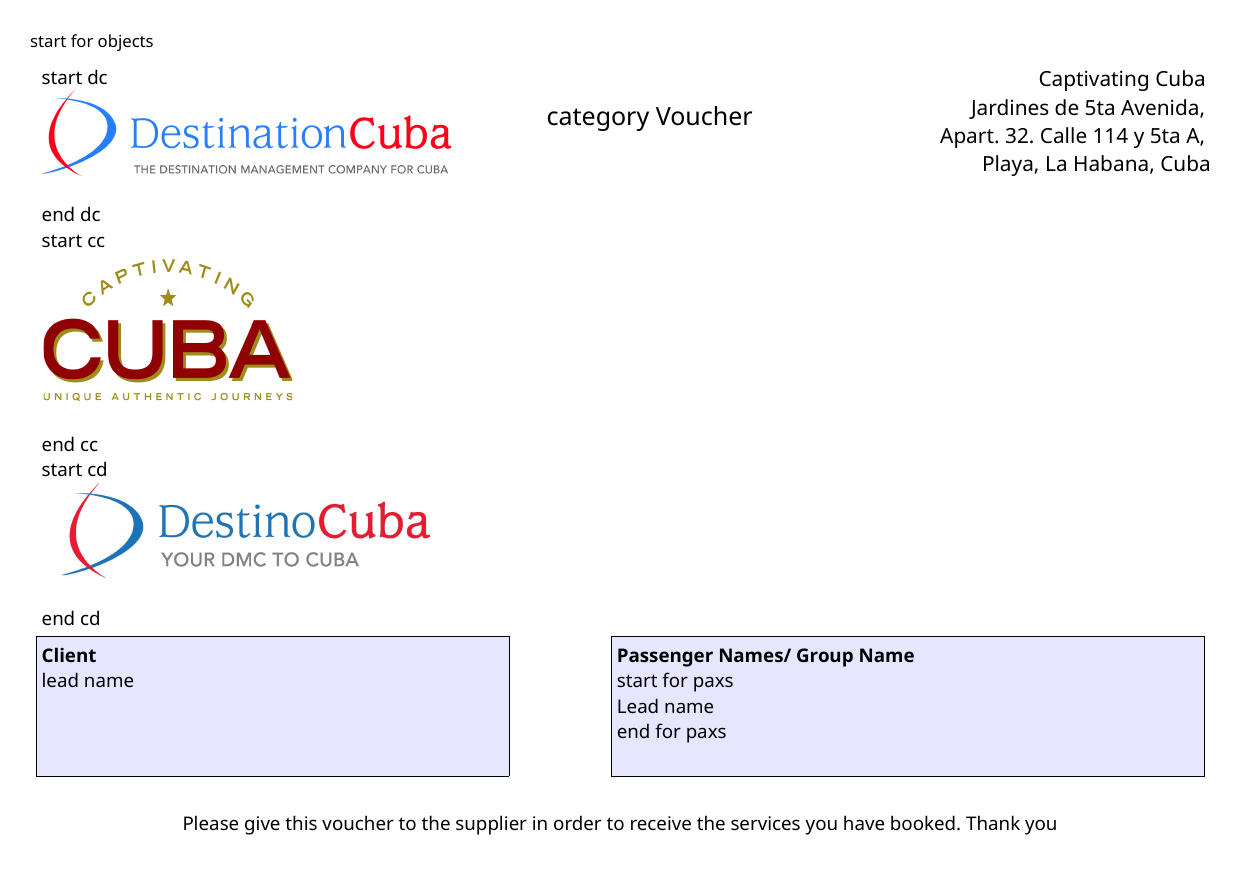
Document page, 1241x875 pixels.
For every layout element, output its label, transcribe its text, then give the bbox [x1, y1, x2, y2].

table_header category Voucher [457, 59, 842, 636]
table_header Captivating Cuba Jardines de 5ta Avenida, Apart. 32. Calle 114 y 5ta A, Playa, La Habana, Cuba [842, 59, 1210, 636]
table_header Client lead name [37, 637, 509, 776]
text start for objects [30, 30, 1210, 53]
table_header Please give this voucher to the supplier in order to receive the services you have booked. Thank you [30, 53, 1210, 841]
table_header Passenger Names/ Group Name start for paxs Lead name end for paxs [612, 637, 1204, 776]
table_header [510, 636, 611, 776]
picture [43, 259, 293, 401]
picture [41, 89, 452, 176]
table_header start dc end dc start cc end cc start cd end cd [36, 59, 457, 636]
picture [62, 482, 431, 580]
